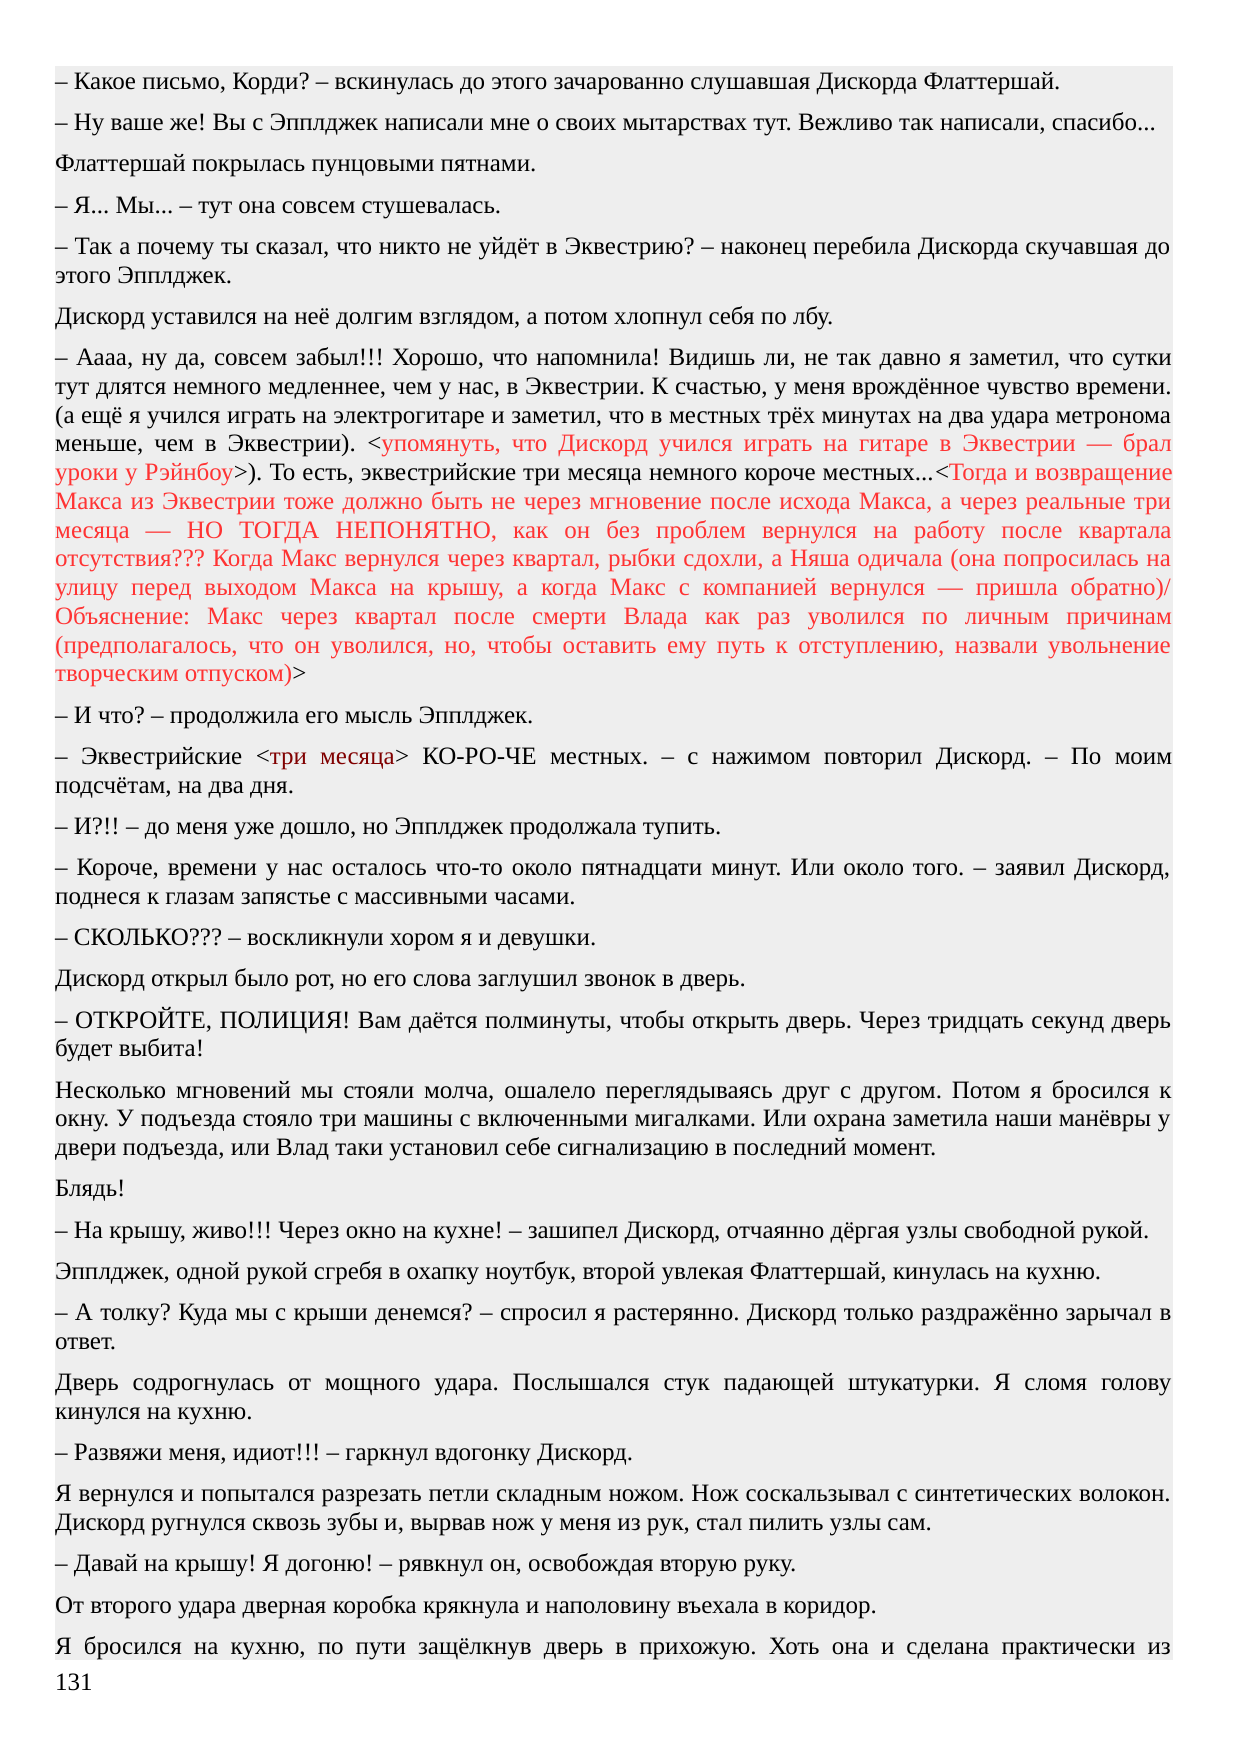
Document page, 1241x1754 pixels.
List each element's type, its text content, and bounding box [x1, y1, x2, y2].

text – Так а почему ты сказал, что никто не уйдёт в Эквестрию? – наконец перебила Дискорда скучавшая до этого Эпплджек. [55, 231, 1173, 288]
text Я вернулся и попытался разрезать петли складным ножом. Нож соскальзывал с синтетических волокон. Дискорд ругнулся сквозь зубы и, вырвав нож у меня из рук, стал пилить узлы сам. [55, 1478, 1173, 1536]
text – И что? – продолжила его мысль Эпплджек. [55, 700, 1173, 728]
text Флаттершай покрылась пунцовыми пятнами. [55, 148, 1173, 177]
text Я бросился на кухню, по пути защёлкнув дверь в прихожую. Хоть она и сделана практически из [55, 1631, 1173, 1660]
text Дискорд открыл было рот, но его слова заглушил звонок в дверь. [55, 963, 1173, 992]
text Эпплджек, одной рукой сгребя в охапку ноутбук, второй увлекая Флаттершай, кинулась на кухню. [55, 1256, 1173, 1285]
text – На крышу, живо!!! Через окно на кухне! – зашипел Дискорд, отчаянно дёргая узлы свободной рукой. [55, 1215, 1173, 1243]
text – Развяжи меня, идиот!!! – гаркнул вдогонку Дискорд. [55, 1437, 1173, 1466]
text – ОТКРОЙТЕ, ПОЛИЦИЯ! Вам даётся полминуты, чтобы открыть дверь. Через тридцать секунд дверь будет выбита! [55, 1005, 1173, 1062]
text Блядь! [55, 1173, 1173, 1202]
text Дискорд уставился на неё долгим взглядом, а потом хлопнул себя по лбу. [55, 301, 1173, 330]
text От второго удара дверная коробка крякнула и наполовину въехала в коридор. [55, 1590, 1173, 1618]
text – Ну ваше же! Вы с Эпплджек написали мне о своих мытарствах тут. Вежливо так написали, спасибо... [55, 107, 1173, 136]
text – А толку? Куда мы с крыши денемся? – спросил я растерянно. Дискорд только раздражённо зарычал в ответ. [55, 1297, 1173, 1355]
text – Какое письмо, Корди? – вскинулась до этого зачарованно слушавшая Дискорда Флаттершай. [55, 66, 1173, 95]
text – Аааа, ну да, совсем забыл!!! Хорошо, что напомнила! Видишь ли, не так давно я заметил, что сутки тут длятся немного медленнее, чем у нас, в Эквестрии. К счастью, у меня врождённое чувство времени. (а ещё я учился играть на электрогитаре и заметил, что в местных трёх минутах на два удара метронома меньше, чем в Эквестрии). <упомянуть, что Дискорд учился играть на гитаре в Эквестрии — брал уроки у Рэйнбоу>). То есть, эквестрийские три месяца немного короче местных...<Тогда и возвращение Макса из Эквестрии тоже должно быть не через мгновение после исхода Макса, а через реальные три месяца — НО ТОГДА НЕПОНЯТНО, как он без проблем вернулся на работу после квартала отсутствия??? Когда Макс вернулся через квартал, рыбки сдохли, а Няша одичала (она попросилась на улицу перед выходом Макса на крышу, а когда Макс с компанией вернулся — пришла обратно)/ Объяснение: Макс через квартал после смерти Влада как раз уволился по личным причинам (предполагалось, что он уволился, но, чтобы оставить ему путь к отступлению, назвали увольнение творческим отпуском)> [55, 342, 1173, 687]
text – Короче, времени у нас осталось что-то около пятнадцати минут. Или около того. – заявил Дискорд, поднеся к глазам запястье с массивными часами. [55, 852, 1173, 910]
text – Эквестрийские <три месяца> КО-РО-ЧЕ местных. – с нажимом повторил Дискорд. – По моим подсчётам, на два дня. [55, 741, 1173, 798]
text – Давай на крышу! Я догоню! – рявкнул он, освобождая вторую руку. [55, 1548, 1173, 1577]
text Несколько мгновений мы стояли молча, ошалело переглядываясь друг с другом. Потом я бросился к окну. У подъезда стояло три машины с включенными мигалками. Или охрана заметила наши манёвры у двери подъезда, или Влад таки установил себе сигнализацию в последний момент. [55, 1075, 1173, 1161]
text – Я... Мы... – тут она совсем стушевалась. [55, 190, 1173, 218]
text – СКОЛЬКО??? – воскликнули хором я и девушки. [55, 922, 1173, 951]
text Дверь содрогнулась от мощного удара. Послышался стук падающей штукатурки. Я сломя голову кинулся на кухню. [55, 1367, 1173, 1425]
text – И?!! – до меня уже дошло, но Эпплджек продолжала тупить. [55, 811, 1173, 840]
